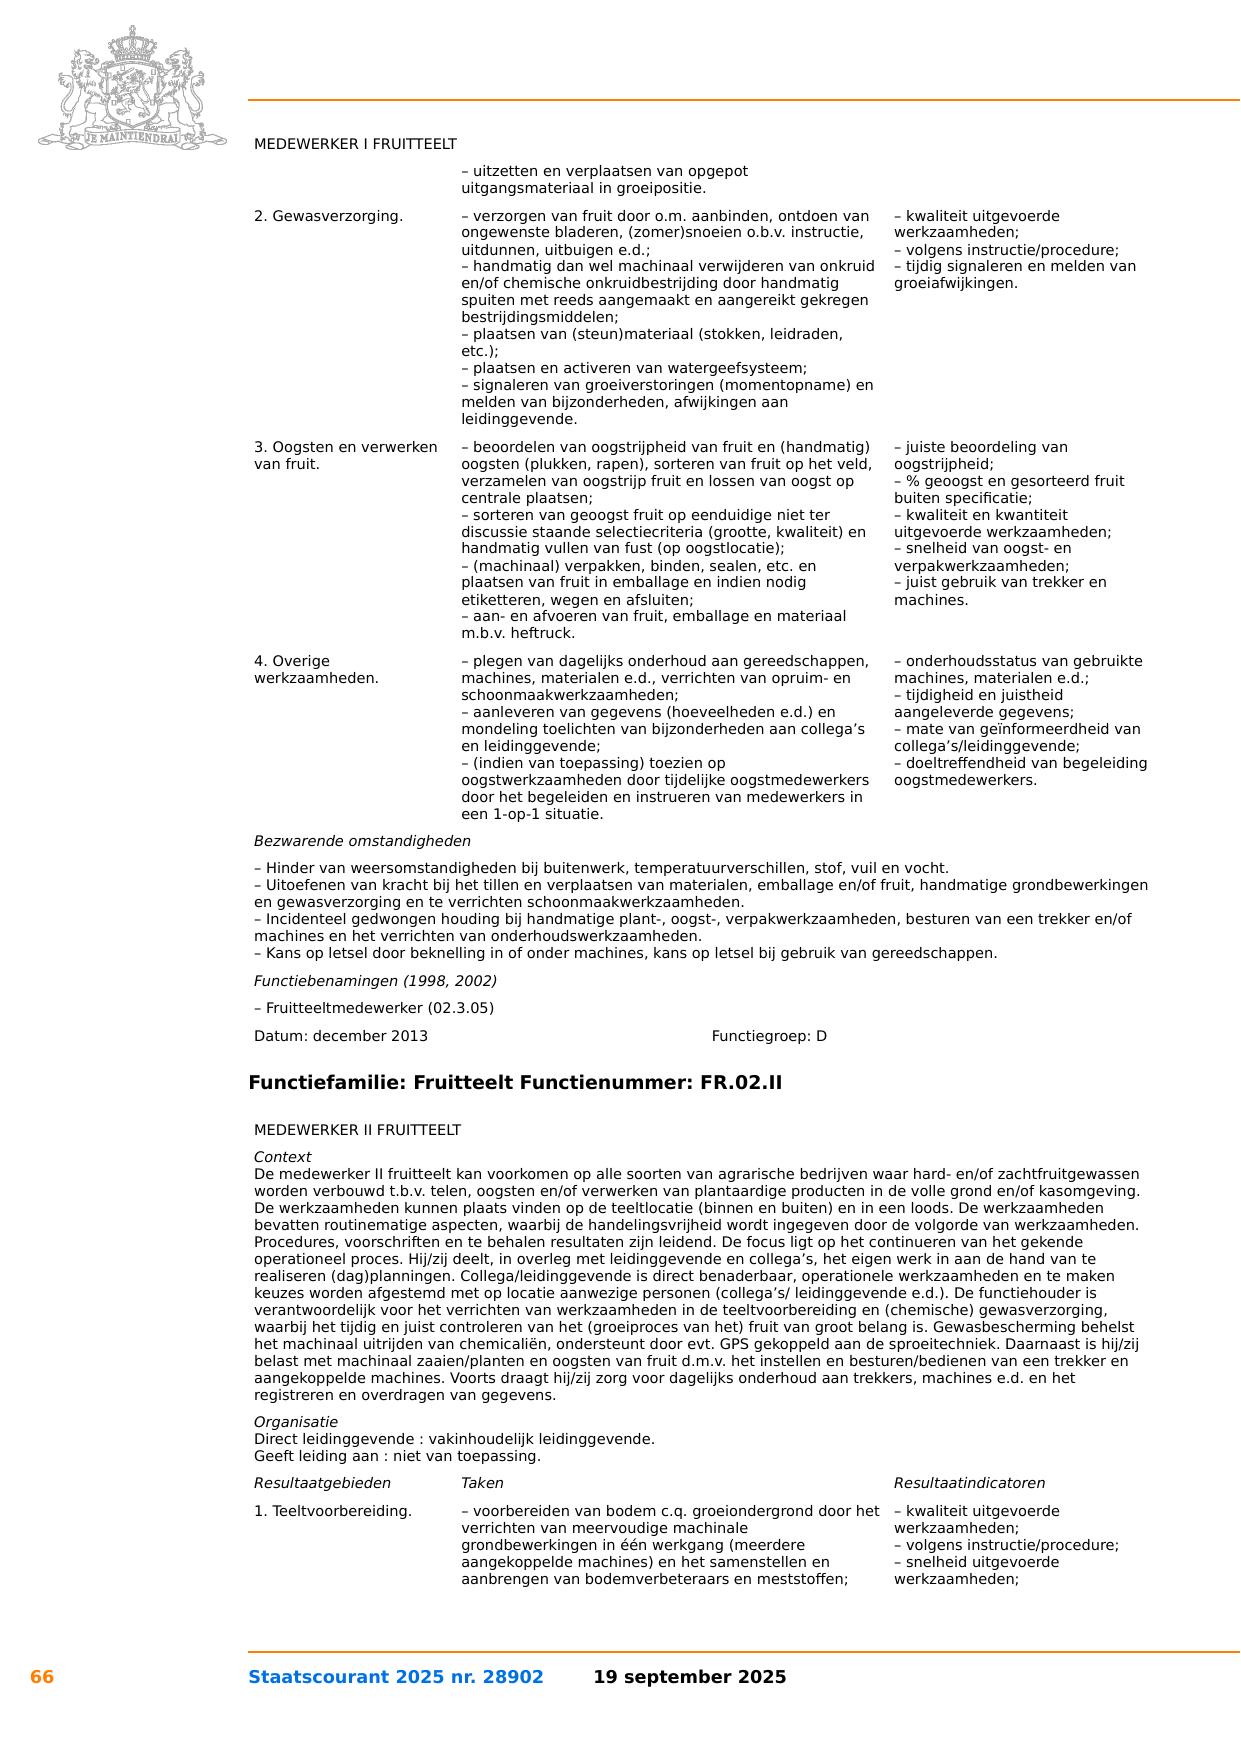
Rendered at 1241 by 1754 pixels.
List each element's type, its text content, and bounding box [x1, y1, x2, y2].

table_cell Context De medewerker II fruitteelt kan voorkomen op alle soorten van agrarische bedrijven waar hard- en/of zachtfruitgewassen worden verbouwd t.b.v. telen, oogsten en/of verwerken van plantaardige producten in de volle grond en/of kasomgeving. De werkzaamheden kunnen plaats vinden op de teeltlocatie (binnen en buiten) en in een loods. De werkzaamheden bevatten routinematige aspecten, waarbij de handelingsvrijheid wordt ingegeven door de volgorde van werkzaamheden. Procedures, voorschriften en te behalen resultaten zijn leidend. De focus ligt op het continueren van het gekende operationeel proces. Hij/zij deelt, in overleg met leidinggevende en collega’s, het eigen werk in aan de hand van te realiseren (dag)planningen. Collega/leidinggevende is direct benaderbaar, operationele werkzaamheden en te maken keuzes worden afgestemd met op locatie aanwezige personen (collega’s/ leidinggevende e.d.). De functiehouder is verantwoordelijk voor het verrichten van werkzaamheden in de teeltvoorbereiding en (chemische) gewasverzorging, waarbij het tijdig en juist controleren van het (groeiproces van het) fruit van groot belang is. Gewasbescherming behelst het machinaal uitrijden van chemicaliën, ondersteunt door evt. GPS gekoppeld aan de sproeitechniek. Daarnaast is hij/zij belast met machinaal zaaien/planten en oogsten van fruit d.m.v. het instellen en besturen/bedienen van een trekker en aangekoppelde machines. Voorts draagt hij/zij zorg voor dagelijks onderhoud aan trekkers, machines e.d. en het registreren en overdragen van gegevens. [249, 1144, 1163, 1408]
table_cell Organisatie Direct leidinggevende : vakinhoudelijk leidinggevende. Geeft leiding aan : niet van toepassing. [249, 1409, 1163, 1470]
table_cell – verzorgen van fruit door o.m. aanbinden, ontdoen van ongewenste bladeren, (zomer)snoeien o.b.v. instructie, uitdunnen, uitbuigen e.d.; – handmatig dan wel machinaal verwijderen van onkruid en/of chemische onkruidbestrijding door handmatig spuiten met reeds aangemaakt en aangereikt gekregen bestrijdingsmiddelen; – plaatsen van (steun)materiaal (stokken, leidraden, etc.); – plaatsen en activeren van watergeefsysteem; – signaleren van groeiverstoringen (momentopname) en melden van bijzonderheden, afwijkingen aan leidinggevende. [456, 203, 888, 433]
table_cell Datum: december 2013 [249, 1023, 705, 1049]
table_cell Functiebenamingen (1998, 2002) [249, 968, 1163, 994]
table_cell [889, 158, 1163, 202]
table_header MEDEWERKER I FRUITTEELT [249, 131, 1163, 157]
table_cell – onderhoudsstatus van gebruikte machines, materialen e.d.; – tijdigheid en juistheid aangeleverde gegevens; – mate van geïnformeerdheid van collega’s/leidinggevende; – doeltreffendheid van begeleiding oogstmedewerkers. [889, 648, 1163, 827]
table_cell – uitzetten en verplaatsen van opgepot uitgangsmateriaal in groeipositie. [456, 158, 888, 202]
table_cell – juiste beoordeling van oogstrijpheid; – % geoogst en gesorteerd fruit buiten specificatie; – kwaliteit en kwantiteit uitgevoerde werkzaamheden; – snelheid van oogst- en verpakwerkzaamheden; – juist gebruik van trekker en machines. [889, 434, 1163, 647]
table_cell 3. Oogsten en verwerken van fruit. [249, 434, 454, 647]
table_cell – Hinder van weersomstandigheden bij buitenwerk, temperatuurverschillen, stof, vuil en vocht. – Uitoefenen van kracht bij het tillen en verplaatsen van materialen, emballage en/of fruit, handmatige grondbewerkingen en gewasverzorging en te verrichten schoonmaakwerkzaamheden. – Incidenteel gedwongen houding bij handmatige plant-, oogst-, verpakwerkzaamheden, besturen van een trekker en/of machines en het verrichten van onderhoudswerkzaamheden. – Kans op letsel door beknelling in of onder machines, kans op letsel bij gebruik van gereedschappen. [249, 856, 1163, 967]
table_cell – plegen van dagelijks onderhoud aan gereedschappen, machines, materialen e.d., verrichten van opruim- en schoonmaakwerkzaamheden; – aanleveren van gegevens (hoeveelheden e.d.) en mondeling toelichten van bijzonderheden aan collega’s en leidinggevende; – (indien van toepassing) toezien op oogstwerkzaamheden door tijdelijke oogstmedewerkers door het begeleiden en instrueren van medewerkers in een 1-op-1 situatie. [456, 648, 888, 827]
table_cell – kwaliteit uitgevoerde werkzaamheden; – volgens instructie/procedure; – snelheid uitgevoerde werkzaamheden; [889, 1498, 1163, 1592]
table_cell [249, 158, 454, 202]
table_cell – Fruitteeltmedewerker (02.3.05) [249, 995, 1163, 1022]
table_cell – beoordelen van oogstrijpheid van fruit en (handmatig) oogsten (plukken, rapen), sorteren van fruit op het veld, verzamelen van oogstrijp fruit en lossen van oogst op centrale plaatsen; – sorteren van geoogst fruit op eenduidige niet ter discussie staande selectiecriteria (grootte, kwaliteit) en handmatig vullen van fust (op oogstlocatie); – (machinaal) verpakken, binden, sealen, etc. en plaatsen van fruit in emballage en indien nodig etiketteren, wegen en afsluiten; – aan- en afvoeren van fruit, emballage en materiaal m.b.v. heftruck. [456, 434, 888, 647]
table_cell Functiegroep: D [706, 1023, 1163, 1049]
table_cell Taken [456, 1471, 888, 1497]
table_cell 4. Overige werkzaamheden. [249, 648, 454, 827]
table_cell Resultaatindicatoren [889, 1471, 1163, 1497]
table_cell 1. Teeltvoorbereiding. [249, 1498, 454, 1592]
subtitle Functiefamilie: Fruitteelt Functienummer: FR.02.II [248, 1072, 1163, 1094]
table_cell – voorbereiden van bodem c.q. groeiondergrond door het verrichten van meervoudige machinale grondbewerkingen in één werkgang (meerdere aangekoppelde machines) en het samenstellen en aanbrengen van bodemverbeteraars en meststoffen; [456, 1498, 888, 1592]
table_cell 2. Gewasverzorging. [249, 203, 454, 433]
table_cell – kwaliteit uitgevoerde werkzaamheden; – volgens instructie/procedure; – tijdig signaleren en melden van groeiafwijkingen. [889, 203, 1163, 433]
table_cell Bezwarende omstandigheden [249, 828, 1163, 854]
picture [38, 25, 227, 150]
table_cell Resultaatgebieden [249, 1471, 454, 1497]
table_header MEDEWERKER II FRUITTEELT [249, 1117, 1163, 1143]
